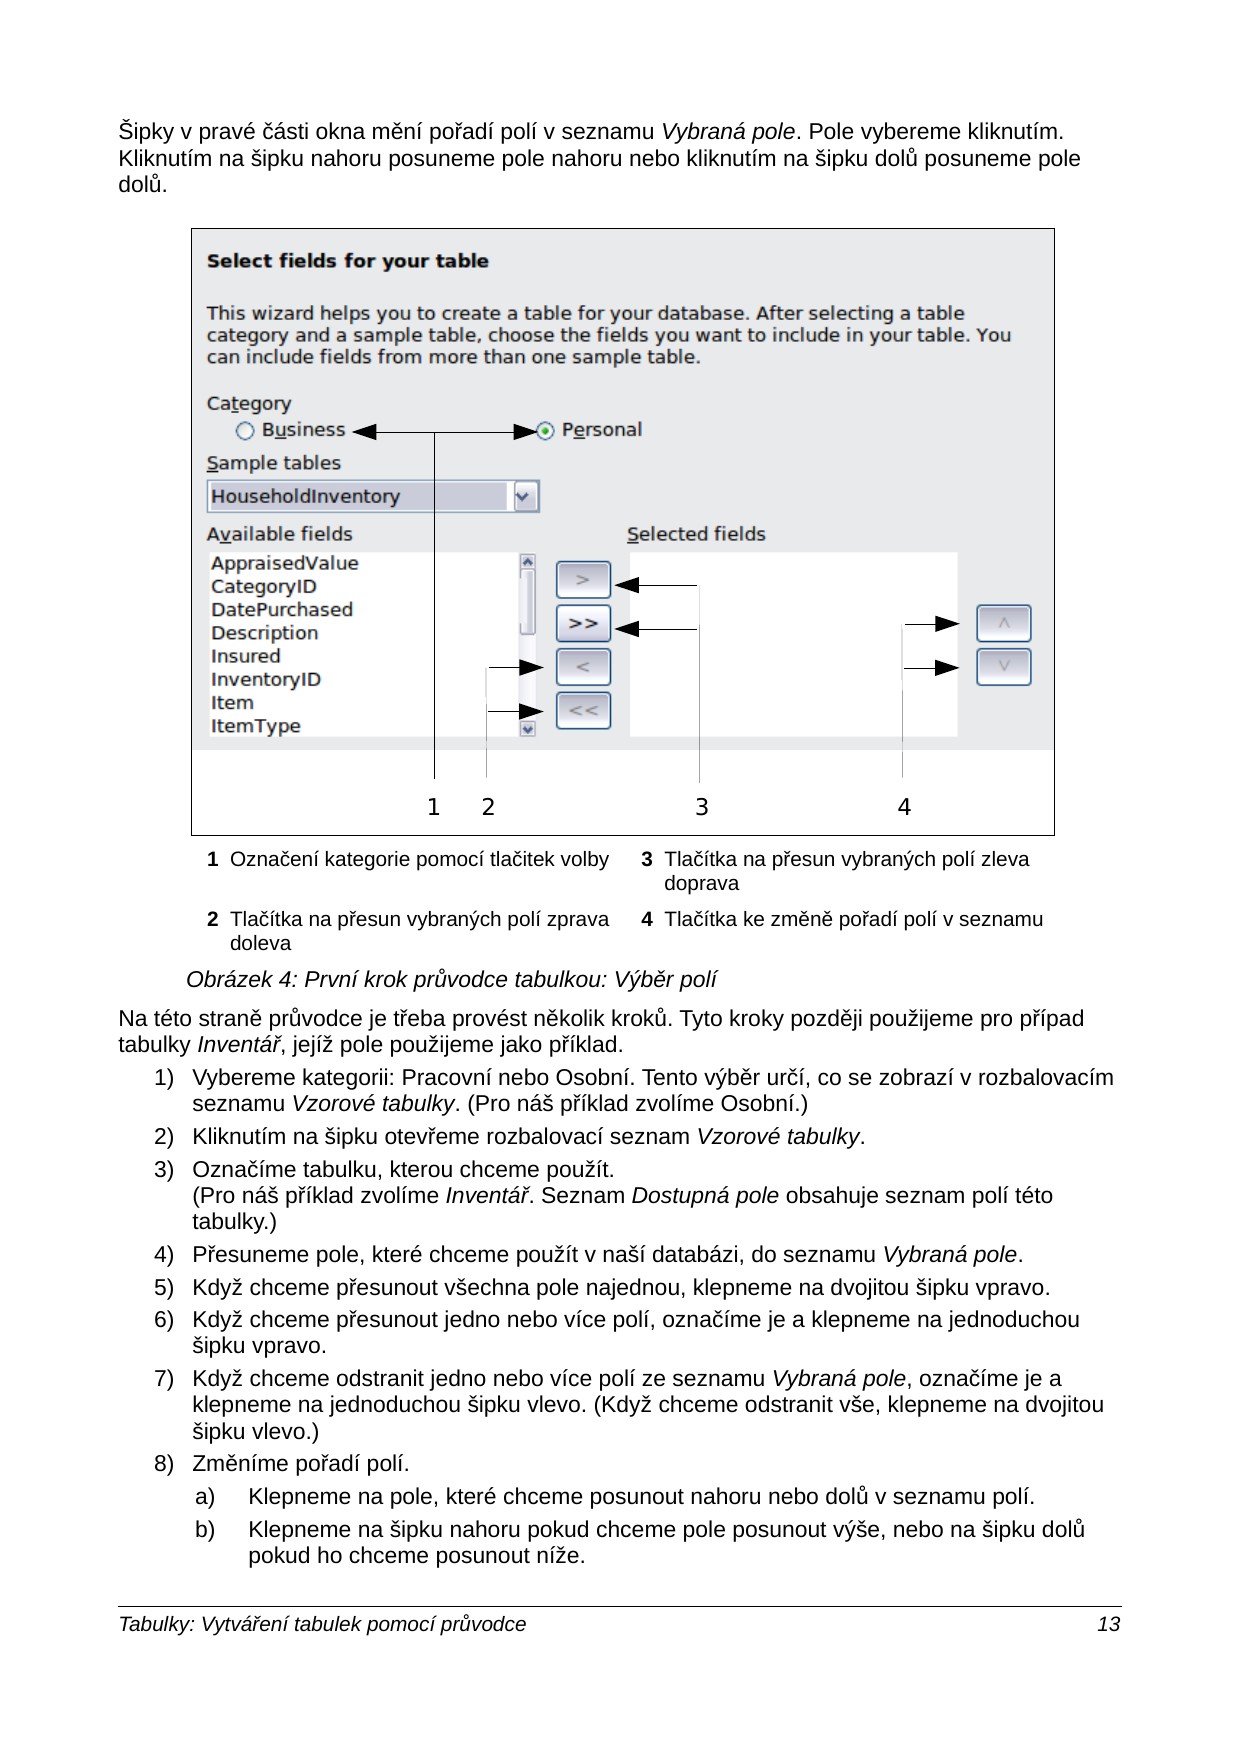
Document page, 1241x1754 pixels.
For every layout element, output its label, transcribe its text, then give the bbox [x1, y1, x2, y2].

list Klepneme na pole, které chceme posunout nahoru nebo dolů v seznamu polí. [195, 1483, 1122, 1509]
list Když chceme přesunout všechna pole najednou, klepneme na dvojitou šipku vpravo. [174, 1273, 1122, 1300]
table_header [186, 222, 1054, 841]
list Změníme pořadí polí. [174, 1450, 1122, 1477]
text Obrázek 4 : První krok průvodce tabulkou: Výběr polí [186, 966, 1054, 992]
list Klepneme na šipku nahoru pokud chceme pole posunout výše, nebo na šipku dolů pokud ho chceme posunout níže. [195, 1516, 1122, 1568]
table_cell 2 [186, 901, 224, 960]
table_cell Tlačítka na přesun vybraných polí zprava doleva [224, 901, 620, 960]
list Kliknutím na šipku otevřeme rozbalovací seznam Vzorové tabulky. [174, 1123, 1122, 1149]
table_cell 1 [186, 841, 224, 901]
text Šipky v pravé části okna mění pořadí polí v seznamu Vybraná pole. Pole vybereme kliknutím. Kliknutím na šipku nahoru posuneme pole nahoru nebo kliknutím na šipku dolů posuneme pole dolů. [118, 118, 1122, 197]
list Přesuneme pole, které chceme použít v naší databázi, do seznamu Vybraná pole. [174, 1241, 1122, 1267]
list Když chceme odstranit jedno nebo více polí ze seznamu Vybraná pole, označíme je a klepneme na jednoduchou šipku vlevo. (Když chceme odstranit vše, klepneme na dvojitou šipku vlevo.) [174, 1365, 1122, 1444]
list Když chceme přesunout jedno nebo více polí, označíme je a klepneme na jednoduchou šipku vpravo. [174, 1306, 1122, 1359]
table_cell Tlačítka ke změně pořadí polí v seznamu [659, 901, 1054, 960]
list Na této straně průvodce je třeba provést několik kroků. Tyto kroky později použijeme pro případ tabulky Inventář, jejíž pole použijeme jako příklad. [118, 1005, 1122, 1057]
table_cell Tlačítka na přesun vybraných polí zleva doprava [659, 841, 1054, 901]
list Označíme tabulku, kterou chceme použít. (Pro náš příklad zvolíme Inventář. Seznam Dostupná pole obsahuje seznam polí této tabulky.) [174, 1156, 1122, 1234]
table_cell 3 [620, 841, 658, 901]
list Vybereme kategorii: Pracovní nebo Osobní. Tento výběr určí, co se zobrazí v rozbalovacím seznamu Vzorové tabulky. (Pro náš příklad zvolíme Osobní.) [174, 1064, 1122, 1117]
table_cell Označení kategorie pomocí tlačitek volby [224, 841, 620, 901]
table_cell 4 [620, 901, 658, 960]
table_header [192, 750, 1054, 835]
